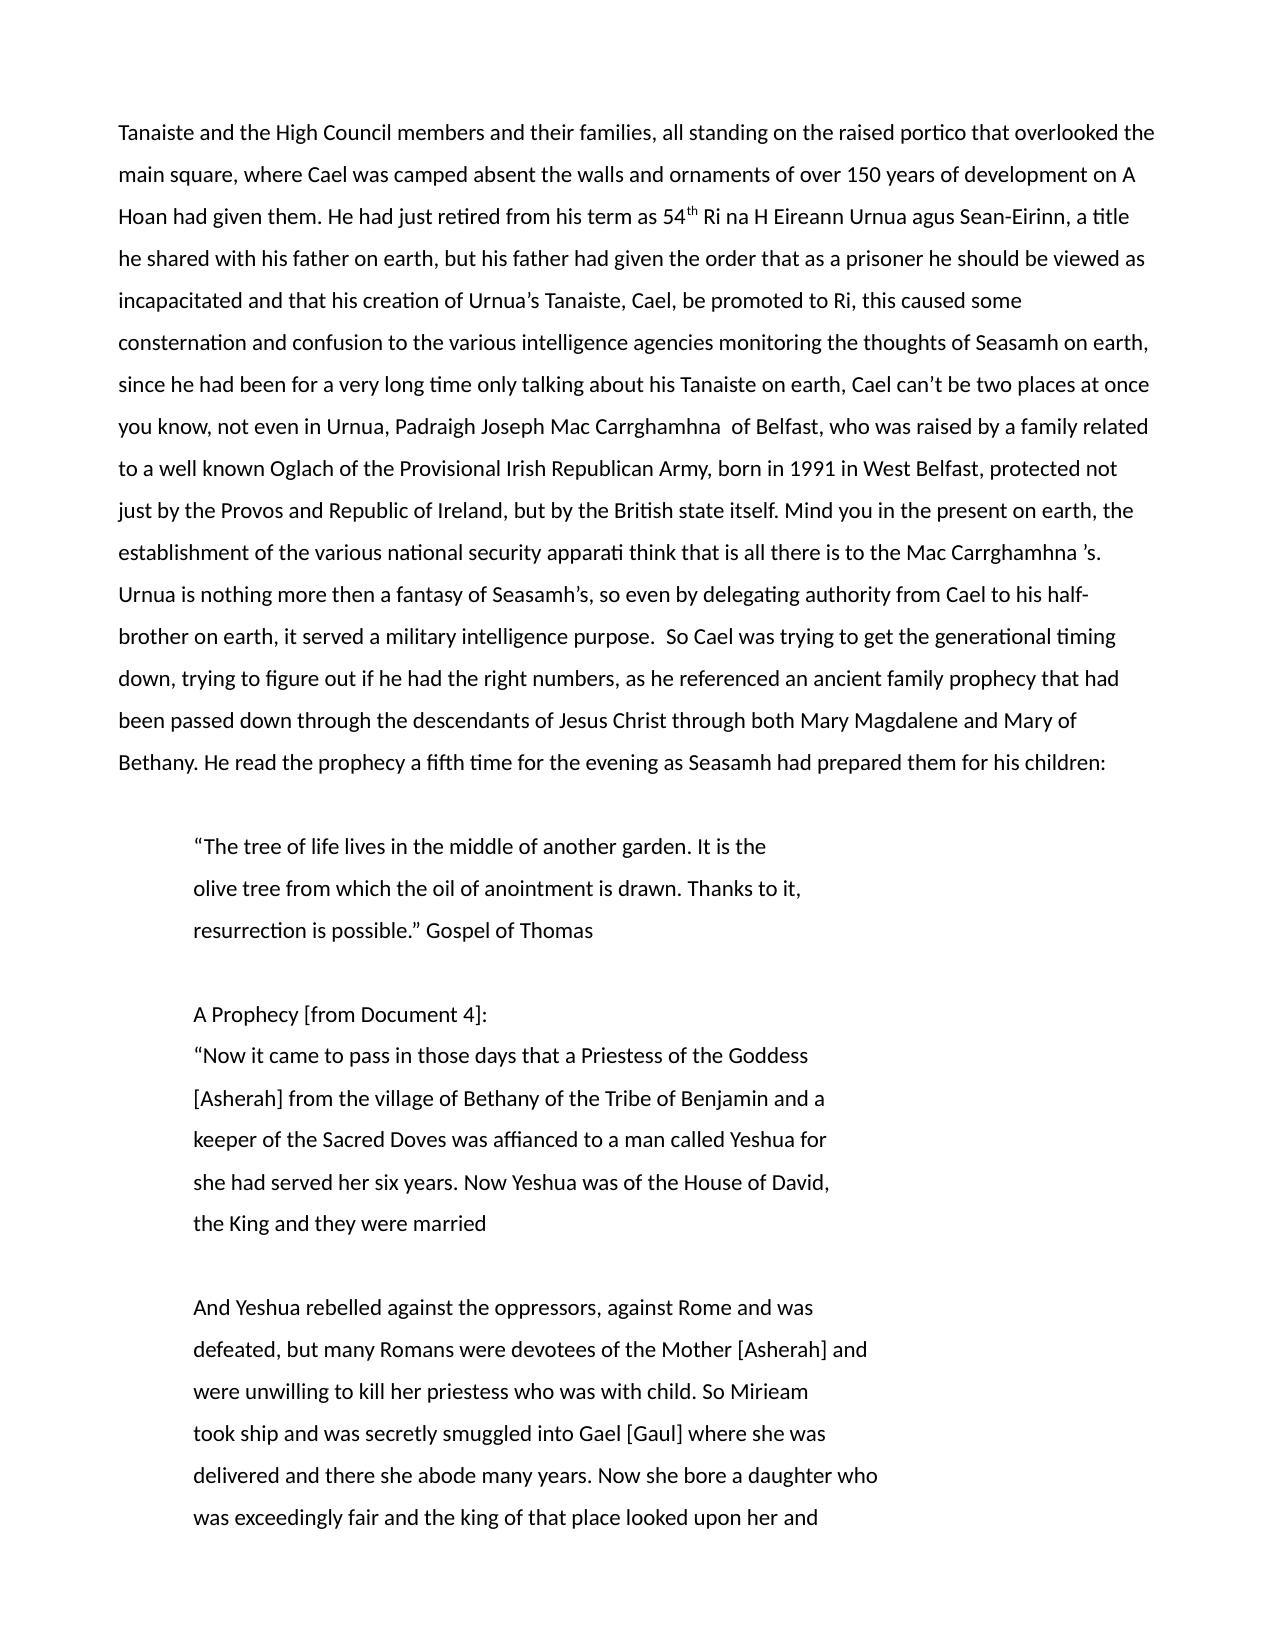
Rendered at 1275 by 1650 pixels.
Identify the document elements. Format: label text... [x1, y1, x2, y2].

text “The tree of life lives in the middle of another garden. It is the olive tree from which the oil of anointment is drawn. Thanks to it, resurrection is possible.” Gospel of Thomas A Prophecy [from Document 4]: “Now it came to pass in those days that a Priestess of the Goddess [Asherah] from the village of Bethany of the Tribe of Benjamin and a keeper of the Sacred Doves was affianced to a man called Yeshua for she had served her six years. Now Yeshua was of the House of David, the King and they were married And Yeshua rebelled against the oppressors, against Rome and was defeated, but many Romans were devotees of the Mother [Asherah] and were unwilling to kill her priestess who was with child. So Mirieam took ship and was secretly smuggled into Gael [Gaul] where she was delivered and there she abode many years. Now she bore a daughter who was exceedingly fair and the king of that place looked upon her and [193, 790, 1157, 1531]
text Tanaiste and the High Council members and their families, all standing on the raised portico that overlooked the main square, where Cael was camped absent the walls and ornaments of over 150 years of development on A Hoan had given them. He had just retired from his term as 54th Ri na H Eireann Urnua agus Sean-Eirinn, a title he shared with his father on earth, but his father had given the order that as a prisoner he should be viewed as incapacitated and that his creation of Urnua’s Tanaiste, Cael, be promoted to Ri, this caused some consternation and confusion to the various intelligence agencies monitoring the thoughts of Seasamh on earth, since he had been for a very long time only talking about his Tanaiste on earth, Cael can’t be two places at once you know, not even in Urnua, Padraigh Joseph Mac Carrghamhna of Belfast, who was raised by a family related to a well known Oglach of the Provisional Irish Republican Army, born in 1991 in West Belfast, protected not just by the Provos and Republic of Ireland, but by the British state itself. Mind you in the present on earth, the establishment of the various national security apparati think that is all there is to the Mac Carrghamhna ’s. Urnua is nothing more then a fantasy of Seasamh’s, so even by delegating authority from Cael to his half-brother on earth, it served a military intelligence purpose. So Cael was trying to get the generational timing down, trying to figure out if he had the right numbers, as he referenced an ancient family prophecy that had been passed down through the descendants of Jesus Christ through both Mary Magdalene and Mary of Bethany. He read the prophecy a fifth time for the evening as Seasamh had prepared them for his children: [118, 118, 1157, 776]
